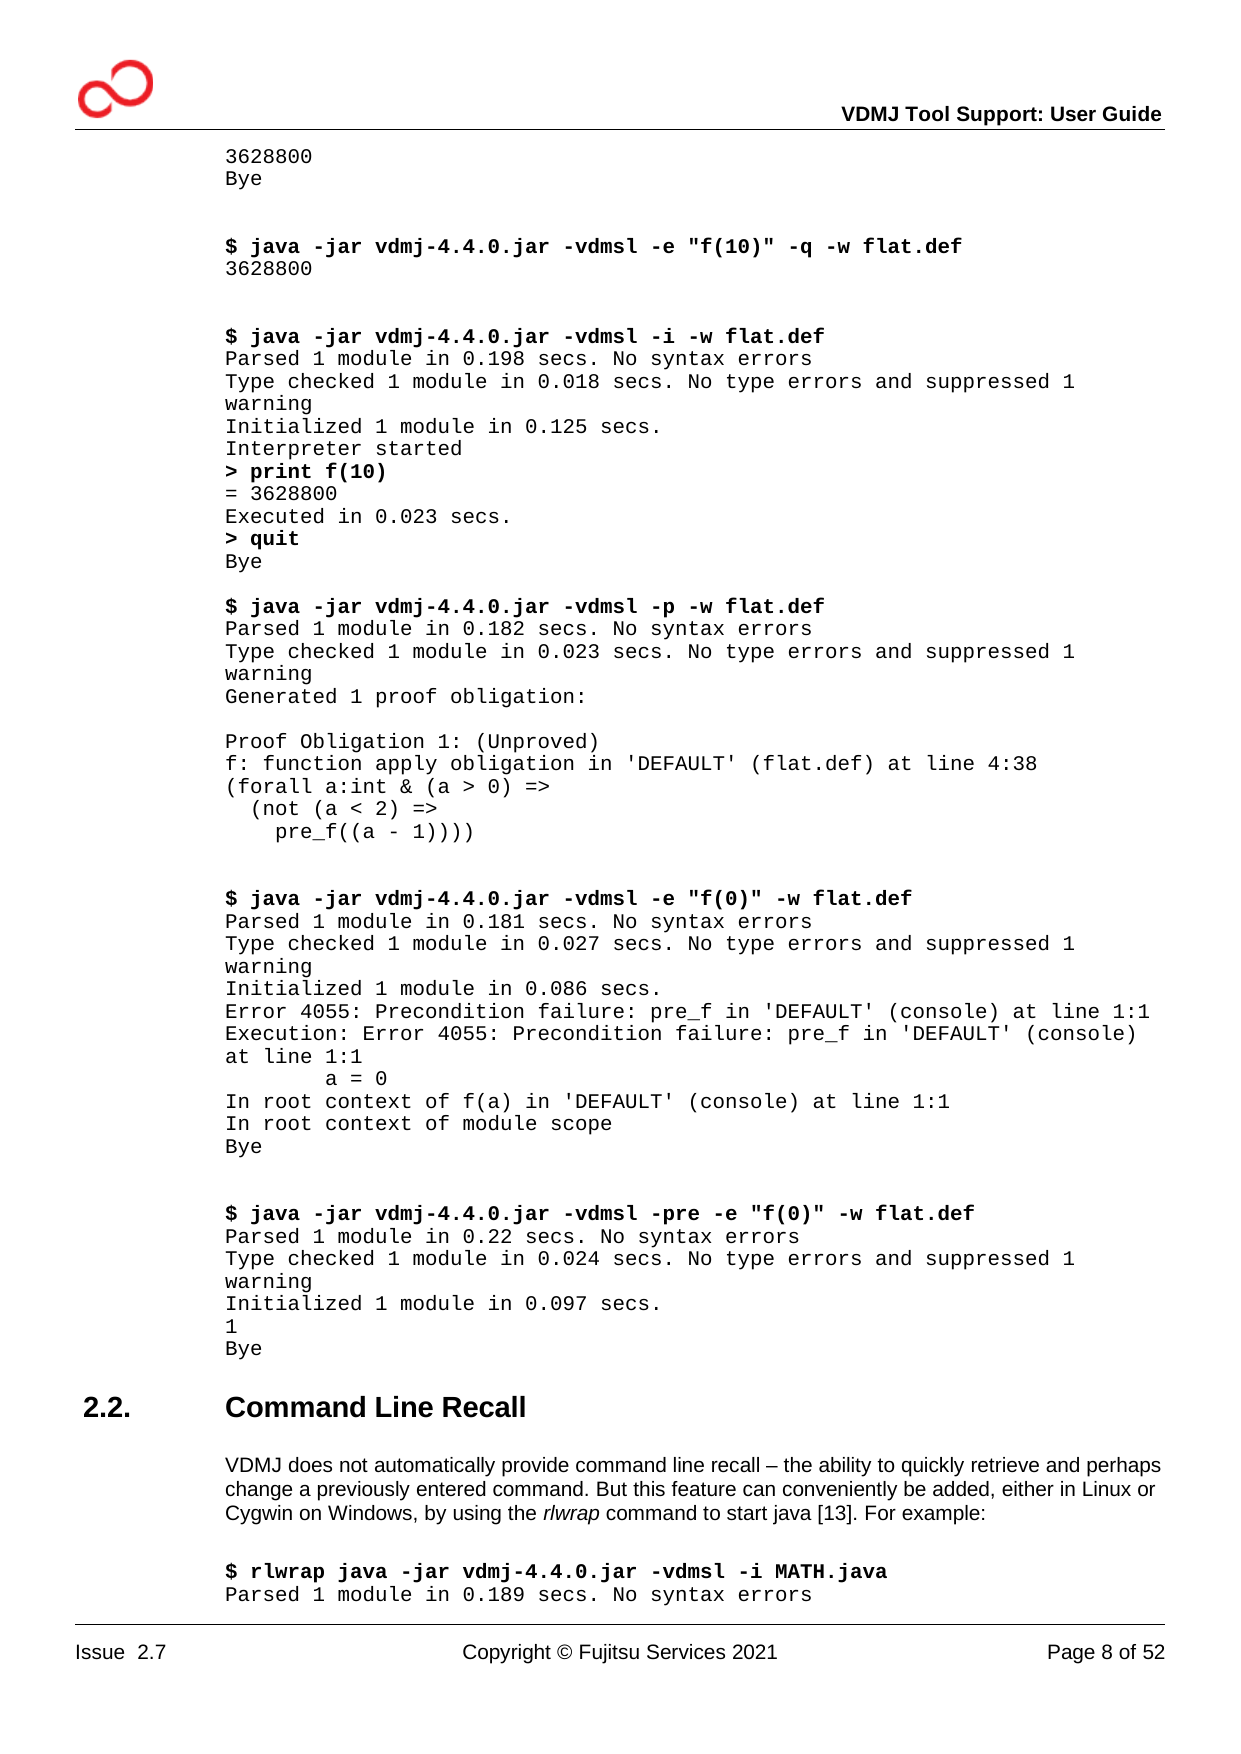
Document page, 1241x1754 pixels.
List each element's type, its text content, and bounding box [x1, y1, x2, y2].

text 1 [225, 1315, 1165, 1338]
text = 3628800 [225, 483, 1165, 505]
text $ java -jar vdmj-4.4.0.jar -vdmsl -p -w flat.def [225, 595, 1165, 618]
text Type checked 1 module in 0.023 secs. No type errors and suppressed 1 warning [225, 640, 1165, 685]
text Type checked 1 module in 0.027 secs. No type errors and suppressed 1 warning [225, 933, 1165, 978]
subtitle Command Line Recall [75, 1390, 1165, 1424]
text $ rlwrap java -jar vdmj-4.4.0.jar -vdmsl -i MATH.java [225, 1561, 1165, 1583]
text > print f(10) [225, 460, 1165, 483]
text Initialized 1 module in 0.097 secs. [225, 1293, 1165, 1315]
text Interpreter started [225, 438, 1165, 460]
text Type checked 1 module in 0.024 secs. No type errors and suppressed 1 warning [225, 1248, 1165, 1293]
text (forall a:int & (a > 0) => [225, 775, 1165, 798]
text Parsed 1 module in 0.182 secs. No syntax errors [225, 618, 1165, 640]
text Proof Obligation 1: (Unproved) [225, 730, 1165, 753]
text Bye [225, 168, 1165, 190]
text (not (a < 2) => [225, 798, 1165, 820]
text VDMJ does not automatically provide command line recall – the ability to quickly retrieve and perhaps change a previously entered command. But this feature can conveniently be added, either in Linux or Cygwin on Windows, by using the rlwrap command to start java [13]. For example: [225, 1454, 1165, 1526]
text Bye [225, 1338, 1165, 1360]
text Parsed 1 module in 0.22 secs. No syntax errors [225, 1225, 1165, 1248]
text Error 4055: Precondition failure: pre_f in 'DEFAULT' (console) at line 1:1 [225, 1000, 1165, 1023]
picture [78, 52, 153, 128]
text In root context of module scope [225, 1113, 1165, 1135]
text > quit [225, 528, 1165, 550]
text 3628800 [225, 258, 1165, 280]
text f: function apply obligation in 'DEFAULT' (flat.def) at line 4:38 [225, 753, 1165, 775]
text Initialized 1 module in 0.125 secs. [225, 415, 1165, 438]
text a = 0 [225, 1068, 1165, 1090]
text pre_f((a - 1)))) [225, 820, 1165, 843]
text $ java -jar vdmj-4.4.0.jar -vdmsl -e "f(0)" -w flat.def [225, 888, 1165, 910]
text $ java -jar vdmj-4.4.0.jar -vdmsl -e "f(10)" -q -w flat.def [225, 235, 1165, 258]
text Executed in 0.023 secs. [225, 505, 1165, 528]
text Type checked 1 module in 0.018 secs. No type errors and suppressed 1 warning [225, 370, 1165, 415]
text Bye [225, 550, 1165, 573]
text Parsed 1 module in 0.198 secs. No syntax errors [225, 348, 1165, 370]
text $ java -jar vdmj-4.4.0.jar -vdmsl -pre -e "f(0)" -w flat.def [225, 1203, 1165, 1225]
text 3628800 [225, 145, 1165, 168]
text Generated 1 proof obligation: [225, 685, 1165, 708]
text $ java -jar vdmj-4.4.0.jar -vdmsl -i -w flat.def [225, 325, 1165, 348]
text Parsed 1 module in 0.181 secs. No syntax errors [225, 910, 1165, 933]
text Parsed 1 module in 0.189 secs. No syntax errors [225, 1583, 1165, 1606]
text Execution: Error 4055: Precondition failure: pre_f in 'DEFAULT' (console) at line 1:1 [225, 1023, 1165, 1068]
text In root context of f(a) in 'DEFAULT' (console) at line 1:1 [225, 1090, 1165, 1113]
text Bye [225, 1135, 1165, 1158]
text Initialized 1 module in 0.086 secs. [225, 978, 1165, 1000]
